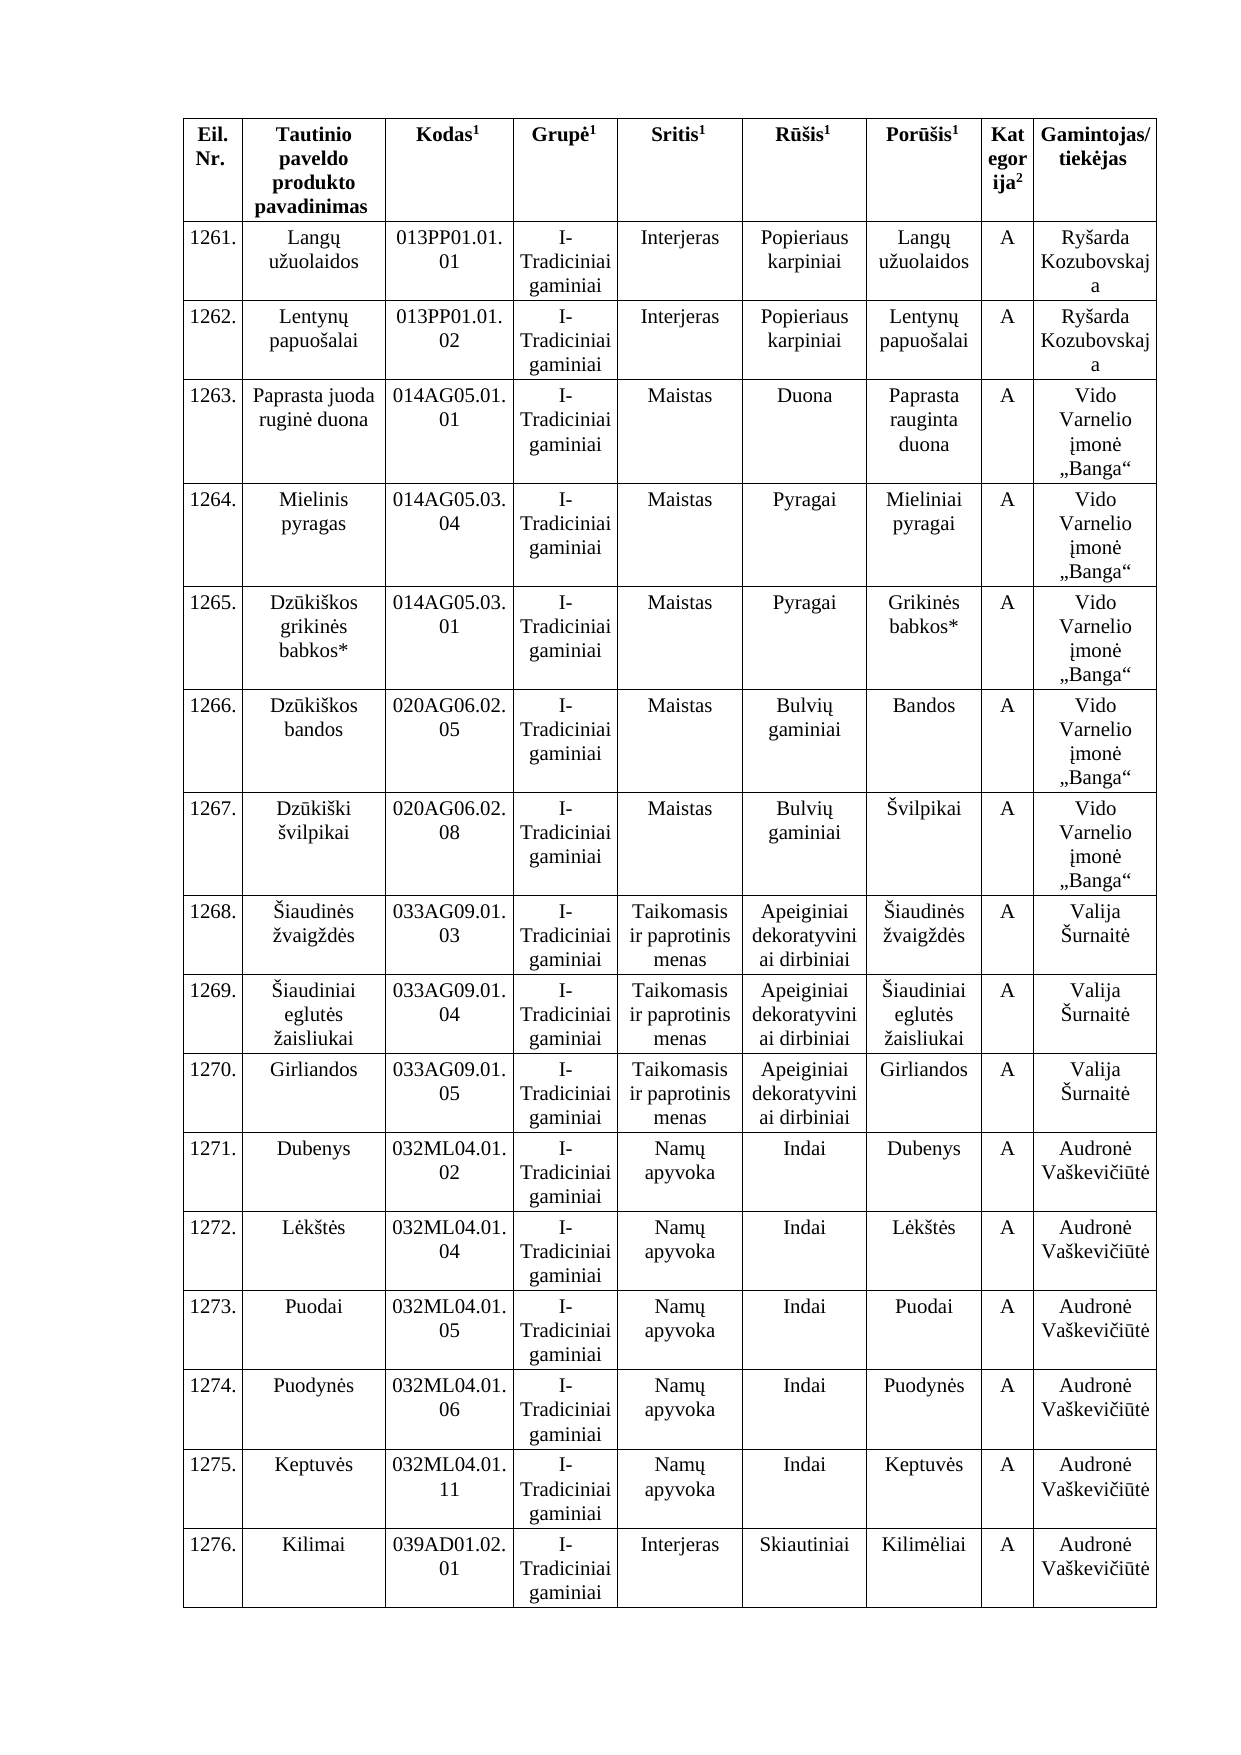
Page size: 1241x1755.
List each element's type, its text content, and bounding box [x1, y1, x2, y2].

table_cell 1270. [184, 1054, 242, 1132]
table_cell Šiaudiniai eglutės žaisliukai [867, 975, 981, 1053]
table_cell Girliandos [243, 1054, 385, 1132]
table_cell Bandos [867, 690, 981, 792]
table_cell Šiaudiniai eglutės žaisliukai [243, 975, 385, 1053]
table_cell I-Tradiciniai gaminiai [514, 380, 617, 482]
table_cell 1272. [184, 1212, 242, 1290]
table_cell A [982, 484, 1033, 586]
table_cell A [982, 975, 1033, 1053]
table_cell 1264. [184, 484, 242, 586]
table_cell Maistas [618, 587, 742, 689]
table_cell I-Tradiciniai gaminiai [514, 301, 617, 379]
table_cell Bulvių gaminiai [743, 793, 866, 895]
table_cell Interjeras [618, 301, 742, 379]
table_cell A [982, 301, 1033, 379]
table_cell A [982, 793, 1033, 895]
table_cell 1263. [184, 380, 242, 482]
table_cell Namų apyvoka [618, 1370, 742, 1448]
table_header Gamintojas/ tiekėjas [1034, 119, 1156, 221]
table_header Tautinio paveldo produkto pavadinimas [243, 119, 385, 221]
table_cell Puodai [867, 1291, 981, 1369]
table_cell A [982, 587, 1033, 689]
table_cell Valija Šurnaitė [1034, 1054, 1156, 1132]
table_header Eil. Nr. [184, 119, 242, 221]
table_cell Duona [743, 380, 866, 482]
table_header Kategorija2 [982, 119, 1033, 221]
table_cell Paprasta juoda ruginė duona [243, 380, 385, 482]
table_cell Kilimėliai [867, 1529, 981, 1607]
table_cell Puodynės [243, 1370, 385, 1448]
table_cell Dzūkiški švilpikai [243, 793, 385, 895]
table_cell Audronė Vaškevičiūtė [1034, 1370, 1156, 1448]
table_cell 1265. [184, 587, 242, 689]
table_cell I-Tradiciniai gaminiai [514, 1054, 617, 1132]
table_cell I-Tradiciniai gaminiai [514, 1133, 617, 1211]
table_cell Namų apyvoka [618, 1291, 742, 1369]
table_cell Valija Šurnaitė [1034, 975, 1156, 1053]
table_cell I-Tradiciniai gaminiai [514, 975, 617, 1053]
table_cell 014AG05.03.04 [386, 484, 513, 586]
table_cell Lėkštės [243, 1212, 385, 1290]
table_header Porūšis1 [867, 119, 981, 221]
table_cell Lentynų papuošalai [867, 301, 981, 379]
table_cell A [982, 1133, 1033, 1211]
table_header Rūšis1 [743, 119, 866, 221]
table_cell Vido Varnelio įmonė „Banga“ [1034, 690, 1156, 792]
table_cell Pyragai [743, 484, 866, 586]
table_cell I-Tradiciniai gaminiai [514, 587, 617, 689]
table_cell Indai [743, 1450, 866, 1527]
table_cell Puodai [243, 1291, 385, 1369]
table_cell 1266. [184, 690, 242, 792]
table_cell Paprasta rauginta duona [867, 380, 981, 482]
table_cell 032ML04.01.02 [386, 1133, 513, 1211]
table_cell Dzūkiškos bandos [243, 690, 385, 792]
table_cell Audronė Vaškevičiūtė [1034, 1291, 1156, 1369]
table_cell 033AG09.01.03 [386, 896, 513, 974]
table_cell 039AD01.02.01 [386, 1529, 513, 1607]
table_cell 013PP01.01.02 [386, 301, 513, 379]
table_cell I-Tradiciniai gaminiai [514, 1212, 617, 1290]
table_cell Vido Varnelio įmonė „Banga“ [1034, 793, 1156, 895]
table_cell Apeiginiai dekoratyviniai dirbiniai [743, 975, 866, 1053]
table_cell Popieriaus karpiniai [743, 301, 866, 379]
table_cell I-Tradiciniai gaminiai [514, 222, 617, 300]
table_cell 020AG06.02.05 [386, 690, 513, 792]
table_cell I-Tradiciniai gaminiai [514, 1529, 617, 1607]
table_cell Dubenys [867, 1133, 981, 1211]
table_cell Popieriaus karpiniai [743, 222, 866, 300]
table_cell Vido Varnelio įmonė „Banga“ [1034, 380, 1156, 482]
table_cell Indai [743, 1370, 866, 1448]
table_cell 032ML04.01.05 [386, 1291, 513, 1369]
table_cell 1273. [184, 1291, 242, 1369]
table_cell 1269. [184, 975, 242, 1053]
table_cell I-Tradiciniai gaminiai [514, 1370, 617, 1448]
table_cell 1261. [184, 222, 242, 300]
table_header Kodas1 [386, 119, 513, 221]
table_cell Audronė Vaškevičiūtė [1034, 1450, 1156, 1527]
table_header Grupė1 [514, 119, 617, 221]
table_cell 1262. [184, 301, 242, 379]
table_cell Apeiginiai dekoratyviniai dirbiniai [743, 896, 866, 974]
table_cell 033AG09.01.04 [386, 975, 513, 1053]
table_cell A [982, 380, 1033, 482]
table_cell Valija Šurnaitė [1034, 896, 1156, 974]
table_cell Namų apyvoka [618, 1212, 742, 1290]
table_cell 032ML04.01.06 [386, 1370, 513, 1448]
table_cell Indai [743, 1212, 866, 1290]
table_cell A [982, 1212, 1033, 1290]
table_cell A [982, 1529, 1033, 1607]
table_cell I-Tradiciniai gaminiai [514, 690, 617, 792]
table_cell I-Tradiciniai gaminiai [514, 1291, 617, 1369]
table_cell Taikomasis ir paprotinis menas [618, 975, 742, 1053]
table_cell Skiautiniai [743, 1529, 866, 1607]
table_cell A [982, 1291, 1033, 1369]
table_cell Apeiginiai dekoratyviniai dirbiniai [743, 1054, 866, 1132]
table_cell Interjeras [618, 1529, 742, 1607]
table_cell Šiaudinės žvaigždės [243, 896, 385, 974]
table_cell Langų užuolaidos [243, 222, 385, 300]
table_cell Interjeras [618, 222, 742, 300]
table_cell I-Tradiciniai gaminiai [514, 484, 617, 586]
table_cell Namų apyvoka [618, 1133, 742, 1211]
table_cell 032ML04.01.11 [386, 1450, 513, 1527]
table_cell Girliandos [867, 1054, 981, 1132]
table_cell 013PP01.01.01 [386, 222, 513, 300]
table_cell Bulvių gaminiai [743, 690, 866, 792]
table_cell Taikomasis ir paprotinis menas [618, 896, 742, 974]
table_cell Audronė Vaškevičiūtė [1034, 1212, 1156, 1290]
table_cell Maistas [618, 380, 742, 482]
table_cell 1268. [184, 896, 242, 974]
table_cell A [982, 222, 1033, 300]
table_cell Grikinės babkos* [867, 587, 981, 689]
table_cell Dzūkiškos grikinės babkos* [243, 587, 385, 689]
table_cell Ryšarda Kozubovskaja [1034, 222, 1156, 300]
table_cell Maistas [618, 793, 742, 895]
table_cell 1274. [184, 1370, 242, 1448]
table_cell Vido Varnelio įmonė „Banga“ [1034, 587, 1156, 689]
table_cell 014AG05.03.01 [386, 587, 513, 689]
table_cell Dubenys [243, 1133, 385, 1211]
table_cell Ryšarda Kozubovskaja [1034, 301, 1156, 379]
table_cell Pyragai [743, 587, 866, 689]
table_cell Šiaudinės žvaigždės [867, 896, 981, 974]
table_cell Vido Varnelio įmonė „Banga“ [1034, 484, 1156, 586]
table_cell Indai [743, 1291, 866, 1369]
table_cell Švilpikai [867, 793, 981, 895]
table_cell A [982, 690, 1033, 792]
table_cell Lėkštės [867, 1212, 981, 1290]
table_header Sritis1 [618, 119, 742, 221]
table_cell 032ML04.01.04 [386, 1212, 513, 1290]
table_cell Puodynės [867, 1370, 981, 1448]
table_cell Namų apyvoka [618, 1450, 742, 1527]
table_cell Mieliniai pyragai [867, 484, 981, 586]
table_cell I-Tradiciniai gaminiai [514, 1450, 617, 1527]
table_cell Indai [743, 1133, 866, 1211]
table_cell 1276. [184, 1529, 242, 1607]
table_cell Keptuvės [867, 1450, 981, 1527]
table_cell A [982, 1450, 1033, 1527]
table_cell 014AG05.01.01 [386, 380, 513, 482]
table_cell I-Tradiciniai gaminiai [514, 896, 617, 974]
table_cell Langų užuolaidos [867, 222, 981, 300]
table_cell Audronė Vaškevičiūtė [1034, 1529, 1156, 1607]
table_cell 1267. [184, 793, 242, 895]
table_cell 033AG09.01.05 [386, 1054, 513, 1132]
table_cell Lentynų papuošalai [243, 301, 385, 379]
table_cell Keptuvės [243, 1450, 385, 1527]
table_cell A [982, 1370, 1033, 1448]
table_cell Taikomasis ir paprotinis menas [618, 1054, 742, 1132]
table_cell Kilimai [243, 1529, 385, 1607]
table_cell Mielinis pyragas [243, 484, 385, 586]
table_cell A [982, 896, 1033, 974]
table_cell Maistas [618, 484, 742, 586]
table_cell I-Tradiciniai gaminiai [514, 793, 617, 895]
table_cell A [982, 1054, 1033, 1132]
table_cell 020AG06.02.08 [386, 793, 513, 895]
table_cell 1271. [184, 1133, 242, 1211]
table_cell Maistas [618, 690, 742, 792]
table_cell 1275. [184, 1450, 242, 1527]
table_cell Audronė Vaškevičiūtė [1034, 1133, 1156, 1211]
